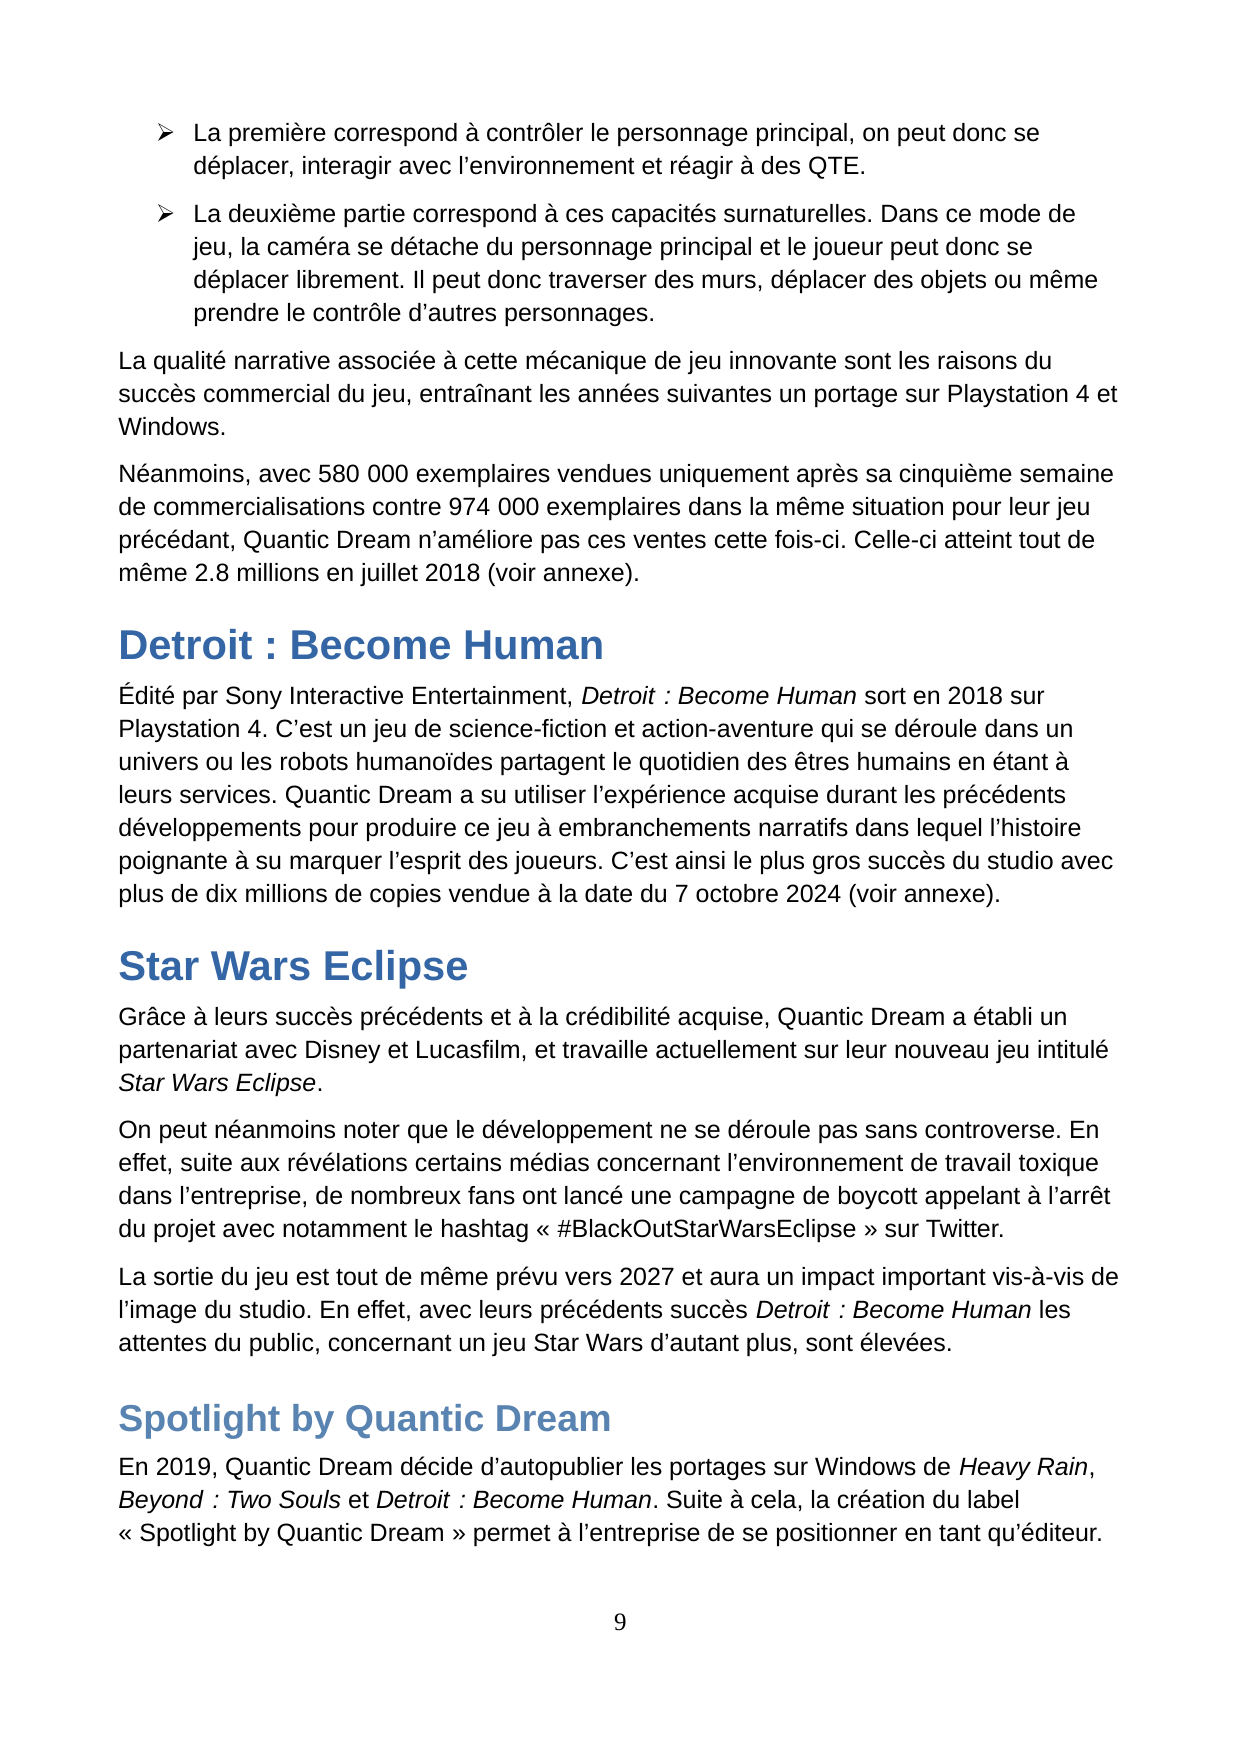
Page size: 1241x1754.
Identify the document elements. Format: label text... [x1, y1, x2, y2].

subtitle Detroit : Become Human [118, 621, 1122, 668]
text Grâce à leurs succès précédents et à la crédibilité acquise, Quantic Dream a établi un partenariat avec Disney et Lucasfilm, et travaille actuellement sur leur nouveau jeu intitulé Star Wars Eclipse. [118, 1002, 1122, 1096]
text Néanmoins, avec 580 000 exemplaires vendues uniquement après sa cinquième semaine de commercialisations contre 974 000 exemplaires dans la même situation pour leur jeu précédant, Quantic Dream n’améliore pas ces ventes cette fois-ci. Celle-ci atteint tout de même 2.8 millions en juillet 2018 (voir annexe). [118, 459, 1122, 587]
text En 2019, Quantic Dream décide d’autopublier les portages sur Windows de Heavy Rain, Beyond : Two Souls et Detroit : Become Human. Suite à cela, la création du label « Spotlight by Quantic Dream » permet à l’entreprise de se positionner en tant qu’éditeur. [118, 1452, 1122, 1547]
subtitle Spotlight by Quantic Dream [118, 1396, 1122, 1439]
text On peut néanmoins noter que le développement ne se déroule pas sans controverse. En effet, suite aux révélations certains médias concernant l’environnement de travail toxique dans l’entreprise, de nombreux fans ont lancé une campagne de boycott appelant à l’arrêt du projet avec notamment le hashtag « #BlackOutStarWarsEclipse » sur Twitter. [118, 1115, 1122, 1243]
list La première correspond à contrôler le personnage principal, on peut donc se déplacer, interagir avec l’environnement et réagir à des QTE. [156, 118, 1122, 180]
text La qualité narrative associée à cette mécanique de jeu innovante sont les raisons du succès commercial du jeu, entraînant les années suivantes un portage sur Playstation 4 et Windows. [118, 346, 1122, 440]
text La sortie du jeu est tout de même prévu vers 2027 et aura un impact important vis-à-vis de l’image du studio. En effet, avec leurs précédents succès Detroit : Become Human les attentes du public, concernant un jeu Star Wars d’autant plus, sont élevées. [118, 1262, 1122, 1357]
text Édité par Sony Interactive Entertainment, Detroit : Become Human sort en 2018 sur Playstation 4. C’est un jeu de science-fiction et action-aventure qui se déroule dans un univers ou les robots humanoïdes partagent le quotidien des êtres humains en étant à leurs services. Quantic Dream a su utiliser l’expérience acquise durant les précédents développements pour produire ce jeu à embranchements narratifs dans lequel l’histoire poignante à su marquer l’esprit des joueurs. C’est ainsi le plus gros succès du studio avec plus de dix millions de copies vendue à la date du 7 octobre 2024 (voir annexe). [118, 681, 1122, 908]
list La deuxième partie correspond à ces capacités surnaturelles. Dans ce mode de jeu, la caméra se détache du personnage principal et le joueur peut donc se déplacer librement. Il peut donc traverser des murs, déplacer des objets ou même prendre le contrôle d’autres personnages. [156, 199, 1122, 327]
subtitle Star Wars Eclipse [118, 941, 1122, 989]
